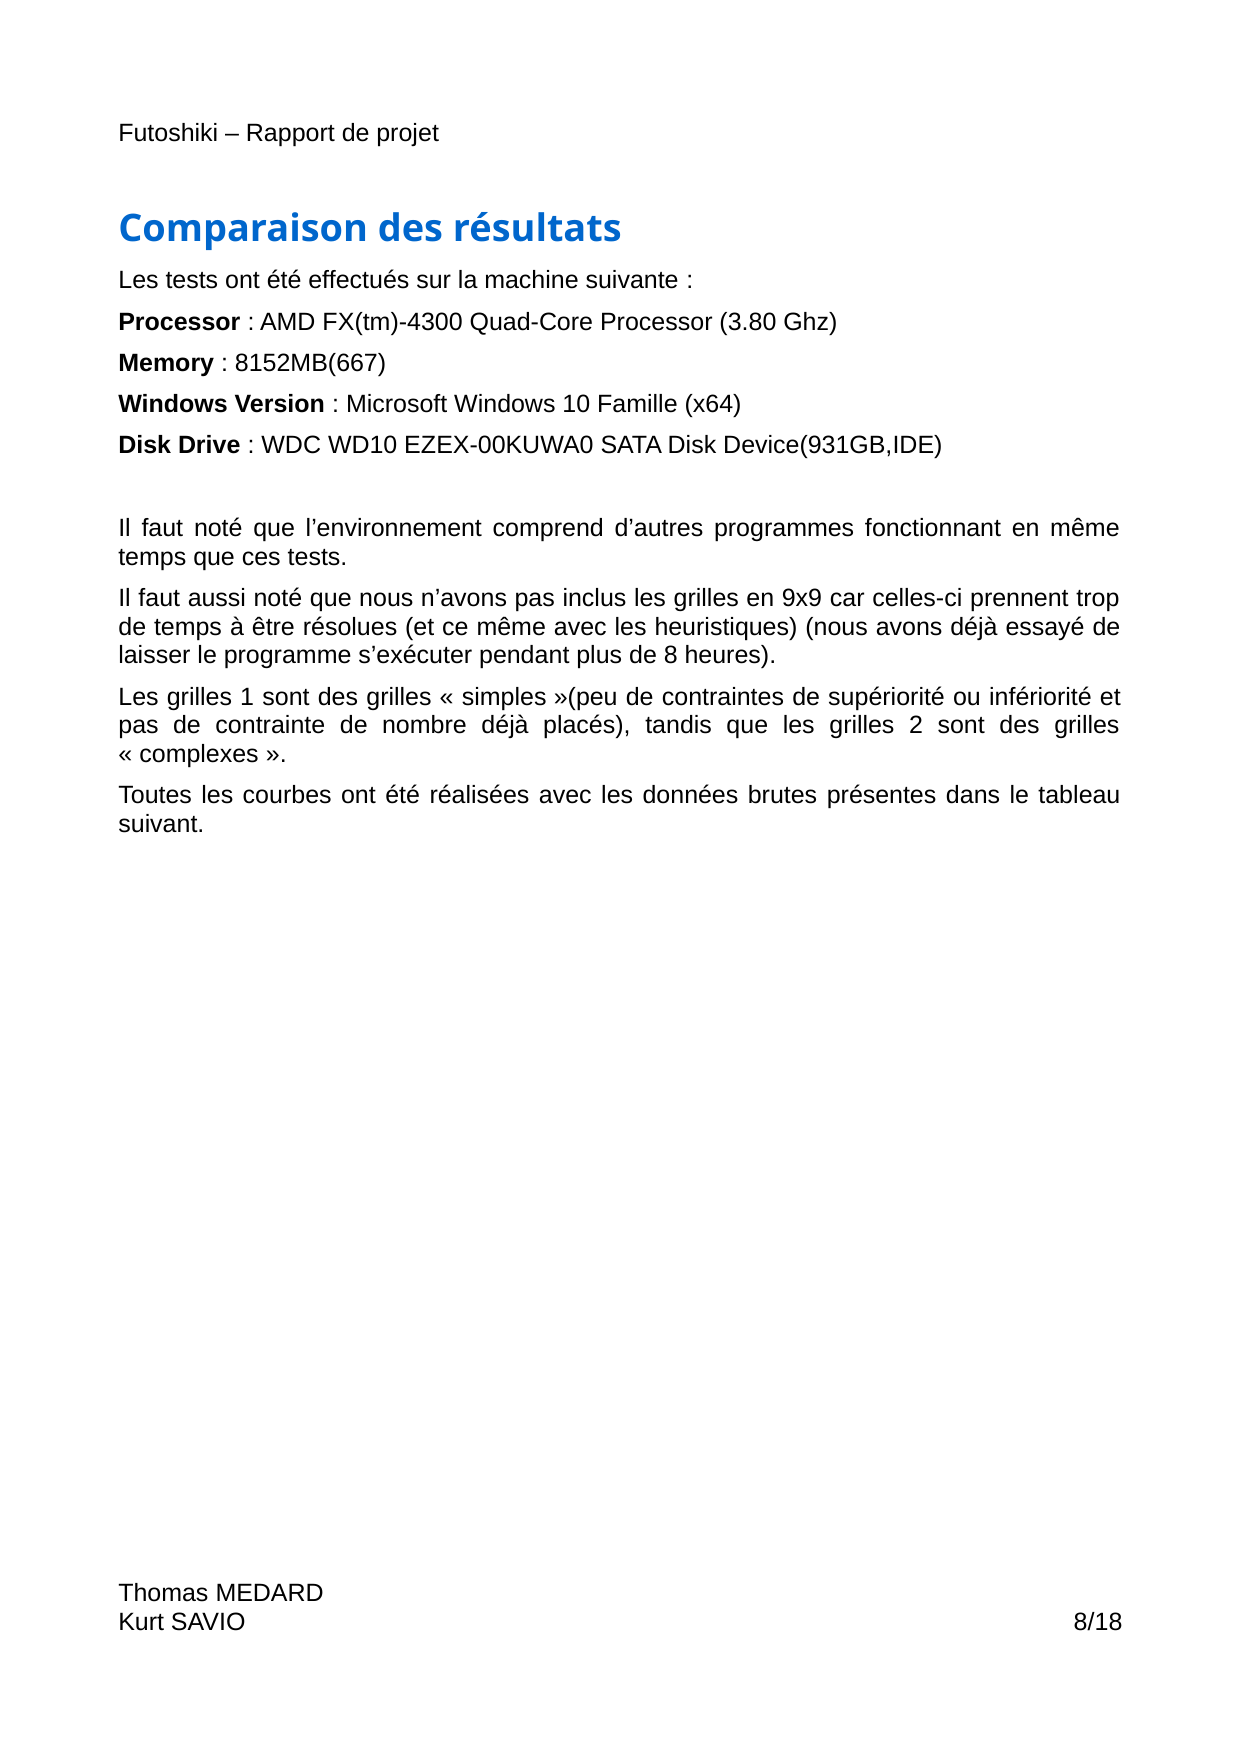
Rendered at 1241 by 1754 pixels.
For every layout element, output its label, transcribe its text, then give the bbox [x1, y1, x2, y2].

text Il faut aussi noté que nous n’avons pas inclus les grilles en 9x9 car celles-ci prennent trop de temps à être résolues (et ce même avec les heuristiques) (nous avons déjà essayé de laisser le programme s’exécuter pendant plus de 8 heures). [118, 583, 1122, 669]
text Windows Version : Microsoft Windows 10 Famille (x64) [118, 389, 1122, 418]
text Il faut noté que l’environnement comprend d’autres programmes fonctionnant en même temps que ces tests. [118, 513, 1122, 571]
text Processor : AMD FX(tm)-4300 Quad-Core Processor (3.80 Ghz) [118, 307, 1122, 336]
text Disk Drive : WDC WD10 EZEX-00KUWA0 SATA Disk Device(931GB,IDE) [118, 431, 1122, 459]
text Les tests ont été effectués sur la machine suivante : [118, 266, 1122, 294]
text Memory : 8152MB(667) [118, 348, 1122, 377]
text Les grilles 1 sont des grilles « simples »(peu de contraintes de supériorité ou infériorité et pas de contrainte de nombre déjà placés), tandis que les grilles 2 sont des grilles « complexes ». [118, 682, 1122, 768]
subtitle Comparaison des résultats [118, 201, 1122, 253]
text Toutes les courbes ont été réalisées avec les données brutes présentes dans le tableau suivant. [118, 781, 1122, 838]
